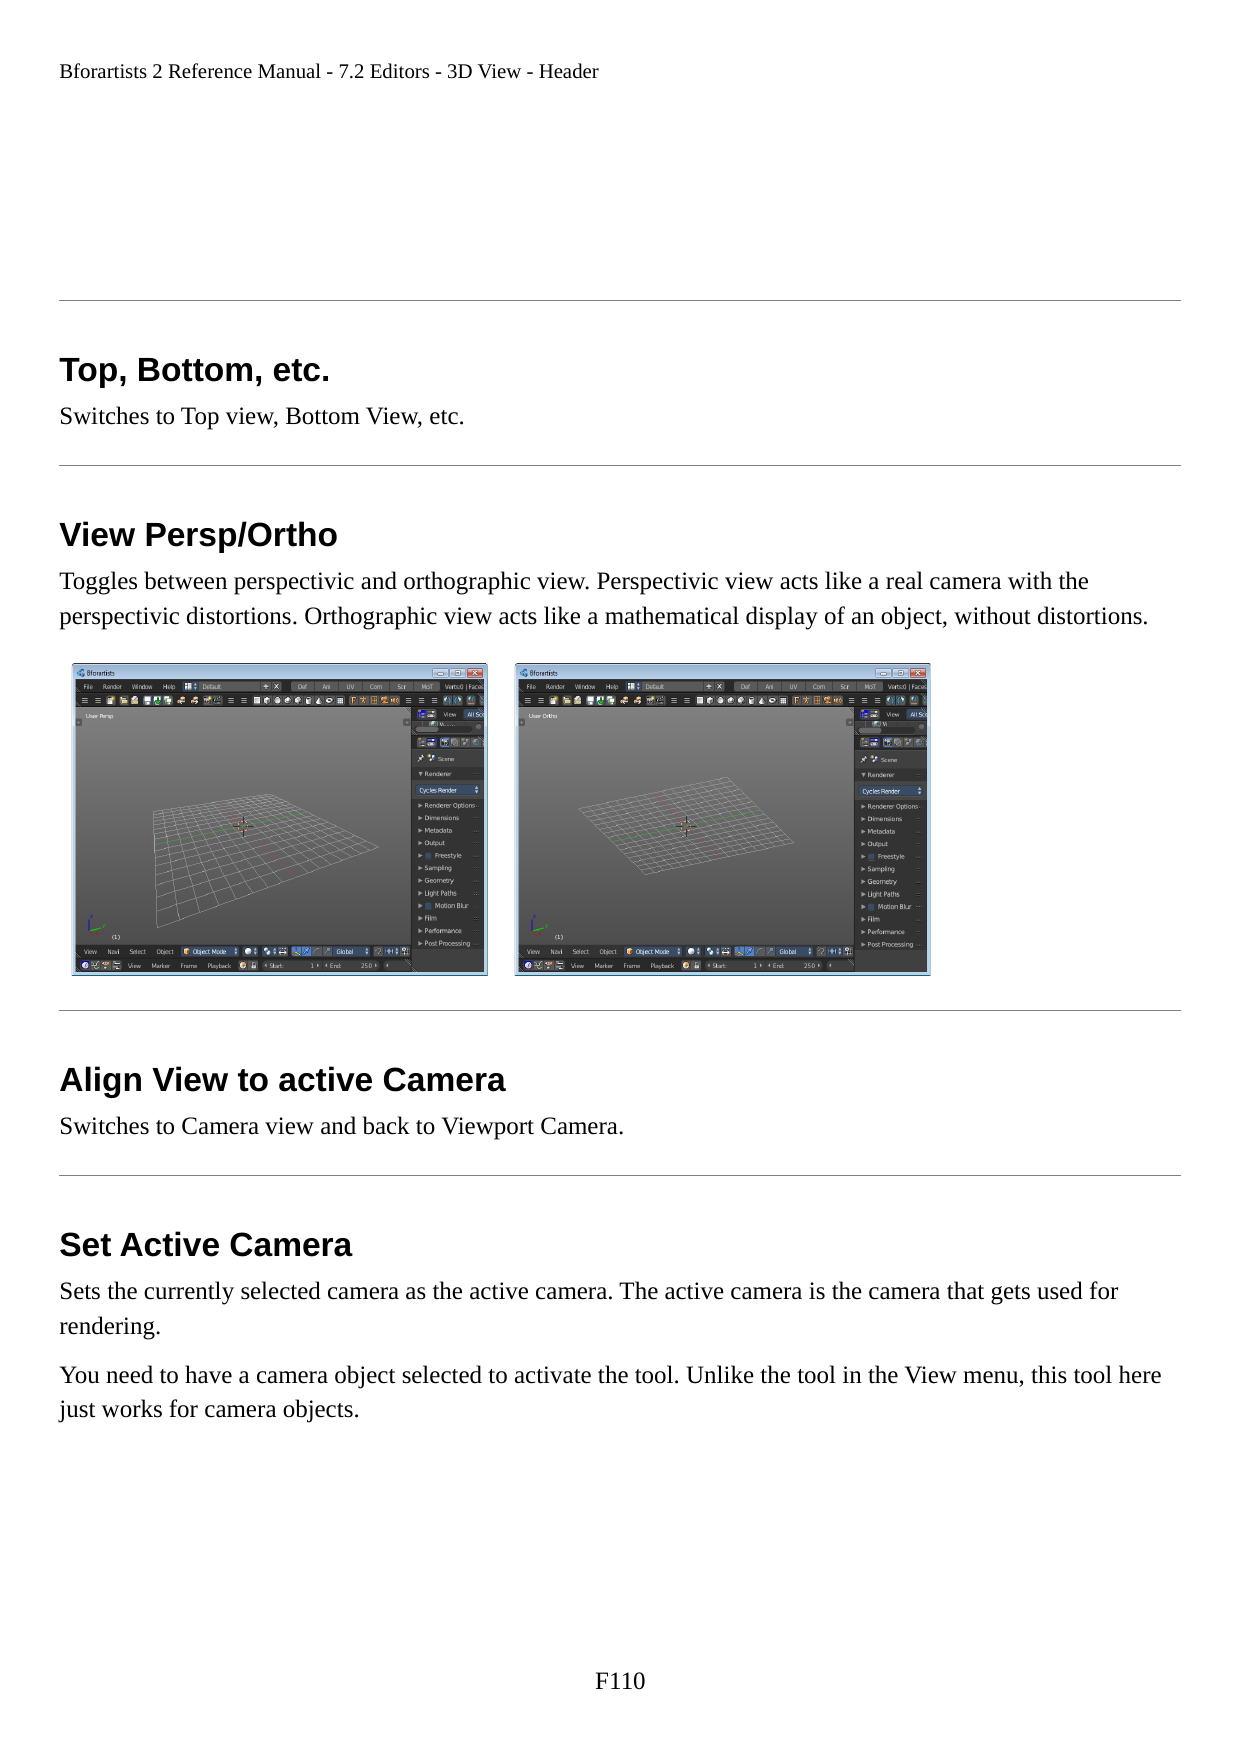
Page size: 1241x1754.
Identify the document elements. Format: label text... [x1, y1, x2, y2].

subtitle Set Active Camera [59, 1225, 1181, 1264]
text Toggles between perspectivic and orthographic view. Perspectivic view acts like a real camera with the perspectivic distortions. Orthographic view acts like a mathematical display of an object, without distortions. [59, 566, 1181, 630]
text Switches to Top view, Bottom View, etc. [59, 401, 1181, 430]
text Sets the currently selected camera as the active camera. The active camera is the camera that gets used for rendering. [59, 1276, 1181, 1339]
subtitle Align View to active Camera [59, 1060, 1181, 1099]
picture [514, 663, 931, 976]
text You need to have a camera object selected to activate the tool. Unlike the tool in the View menu, this tool here just works for camera objects. [59, 1360, 1181, 1423]
subtitle Top, Bottom, etc. [59, 350, 1181, 389]
subtitle View Persp/Ortho [59, 515, 1181, 554]
text Switches to Camera view and back to Viewport Camera. [59, 1111, 1181, 1140]
picture [71, 663, 488, 976]
